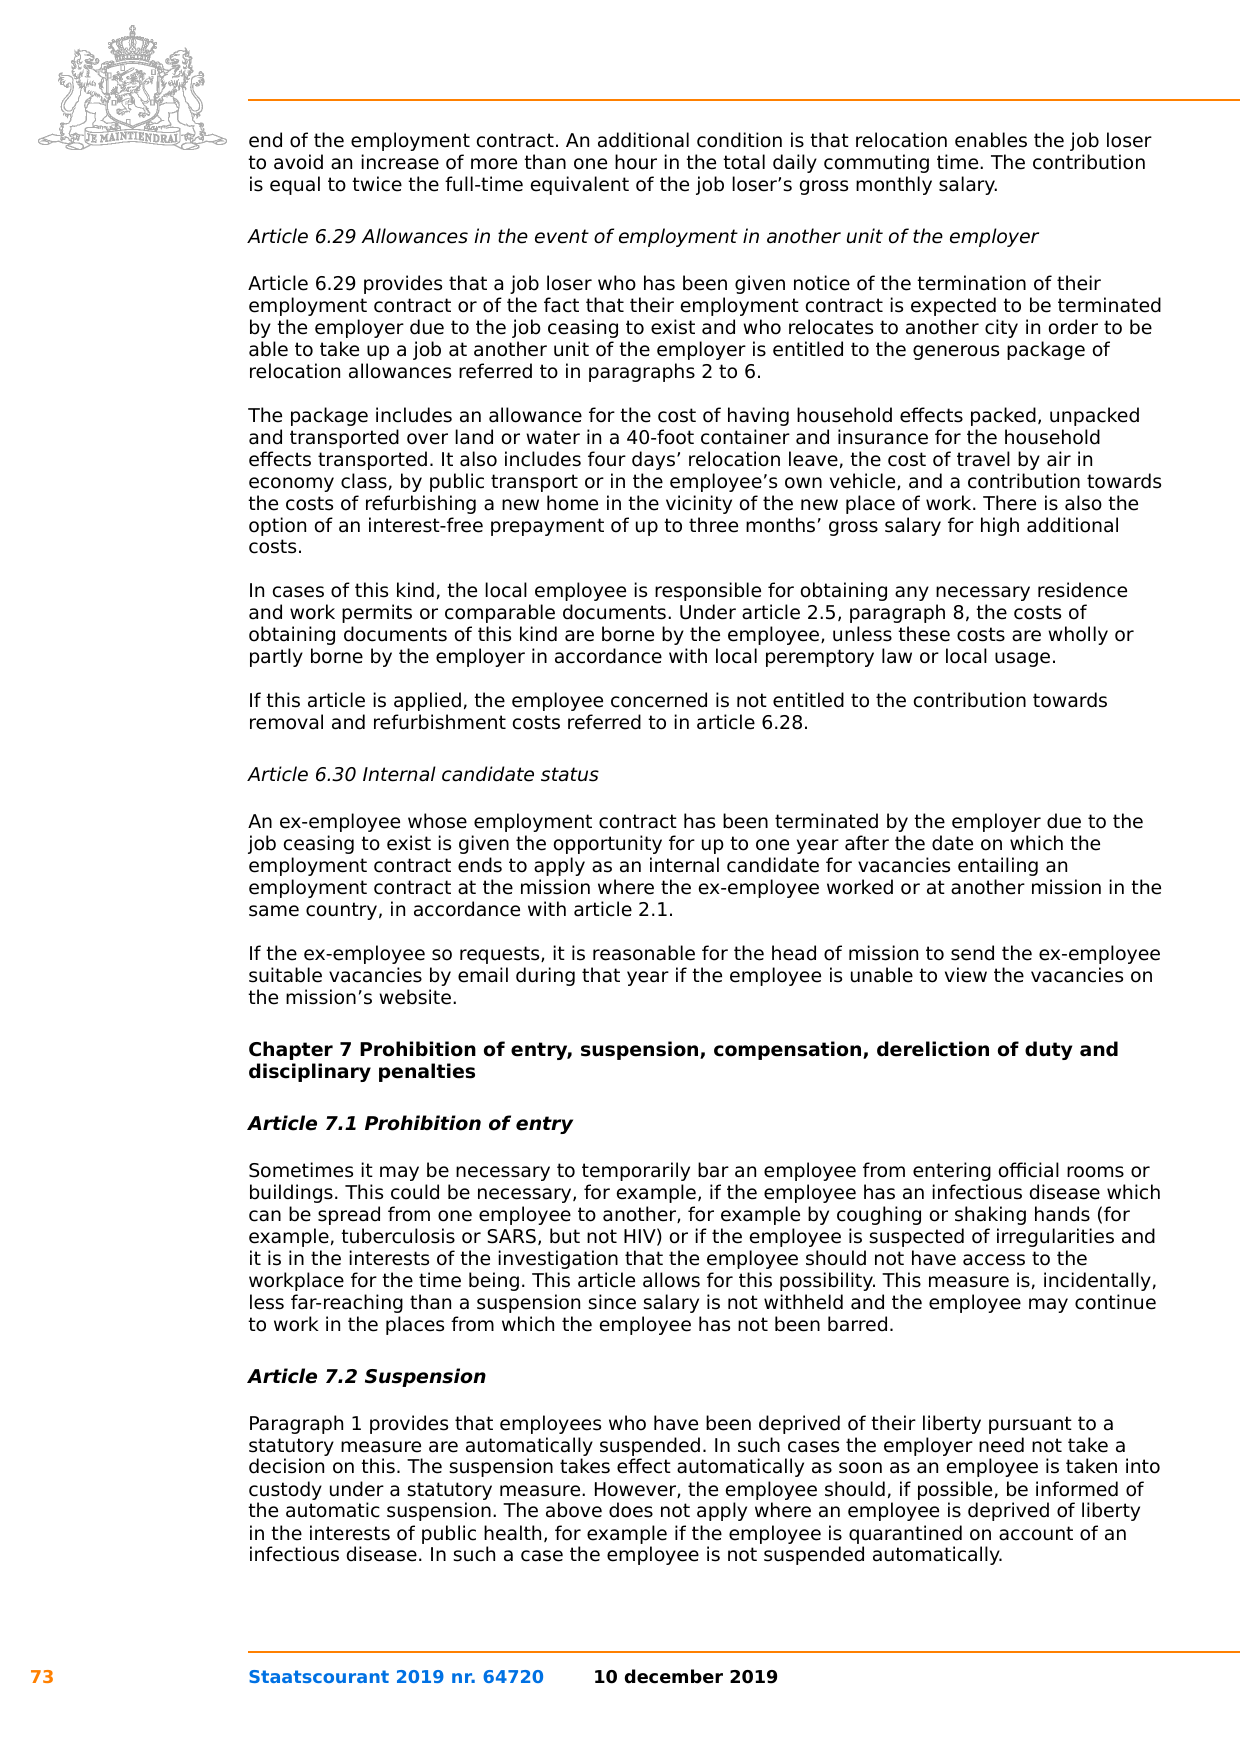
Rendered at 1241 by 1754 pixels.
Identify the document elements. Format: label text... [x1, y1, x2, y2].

subtitle Article 7.1 Prohibition of entry [248, 1113, 1163, 1135]
text Paragraph 1 provides that employees who have been deprived of their liberty pursuant to a statutory measure are automatically suspended. In such cases the employer need not take a decision on this. The suspension takes effect automatically as soon as an employee is taken into custody under a statutory measure. However, the employee should, if possible, be informed of the automatic suspension. The above does not apply where an employee is deprived of liberty in the interests of public health, for example if the employee is quarantined on account of an infectious disease. In such a case the employee is not suspended automatically. [248, 1412, 1163, 1566]
text Article 6.29 provides that a job loser who has been given notice of the termination of their employment contract or of the fact that their employment contract is expected to be terminated by the employer due to the job ceasing to exist and who relocates to another city in order to be able to take up a job at another unit of the employer is entitled to the generous package of relocation allowances referred to in paragraphs 2 to 6. [248, 273, 1163, 383]
picture [38, 25, 227, 150]
text An ex-employee whose employment contract has been terminated by the employer due to the job ceasing to exist is given the opportunity for up to one year after the date on which the employment contract ends to apply as an internal candidate for vacancies entailing an employment contract at the mission where the ex-employee worked or at another mission in the same country, in accordance with article 2.1. [248, 811, 1163, 921]
subtitle Article 6.29 Allowances in the event of employment in another unit of the employer [248, 226, 1163, 248]
subtitle Article 7.2 Suspension [248, 1366, 1163, 1387]
text If this article is applied, the employee concerned is not entitled to the contribution towards removal and refurbishment costs referred to in article 6.28. [248, 690, 1163, 734]
text end of the employment contract. An additional condition is that relocation enables the job loser to avoid an increase of more than one hour in the total daily commuting time. The contribution is equal to twice the full-time equivalent of the job loser’s gross monthly salary. [248, 130, 1163, 196]
text If the ex-employee so requests, it is reasonable for the head of mission to send the ex-employee suitable vacancies by email during that year if the employee is unable to view the vacancies on the mission’s website. [248, 943, 1163, 1009]
text In cases of this kind, the local employee is responsible for obtaining any necessary residence and work permits or comparable documents. Under article 2.5, paragraph 8, the costs of obtaining documents of this kind are borne by the employee, unless these costs are wholly or partly borne by the employer in accordance with local peremptory law or local usage. [248, 580, 1163, 668]
subtitle Article 6.30 Internal candidate status [248, 764, 1163, 786]
text Sometimes it may be necessary to temporarily bar an employee from entering official rooms or buildings. This could be necessary, for example, if the employee has an infectious disease which can be spread from one employee to another, for example by coughing or shaking hands (for example, tuberculosis or SARS, but not HIV) or if the employee is suspected of irregularities and it is in the interests of the investigation that the employee should not have access to the workplace for the time being. This article allows for this possibility. This measure is, incidentally, less far-reaching than a suspension since salary is not withheld and the employee may continue to work in the places from which the employee has not been barred. [248, 1160, 1163, 1336]
text The package includes an allowance for the cost of having household effects packed, unpacked and transported over land or water in a 40-foot container and insurance for the household effects transported. It also includes four days’ relocation leave, the cost of travel by air in economy class, by public transport or in the employee’s own vehicle, and a contribution towards the costs of refurbishing a new home in the vicinity of the new place of work. There is also the option of an interest-free prepayment of up to three months’ gross salary for high additional costs. [248, 404, 1163, 558]
subtitle Chapter 7 Prohibition of entry, suspension, compensation, dereliction of duty and disciplinary penalties [248, 1039, 1163, 1083]
